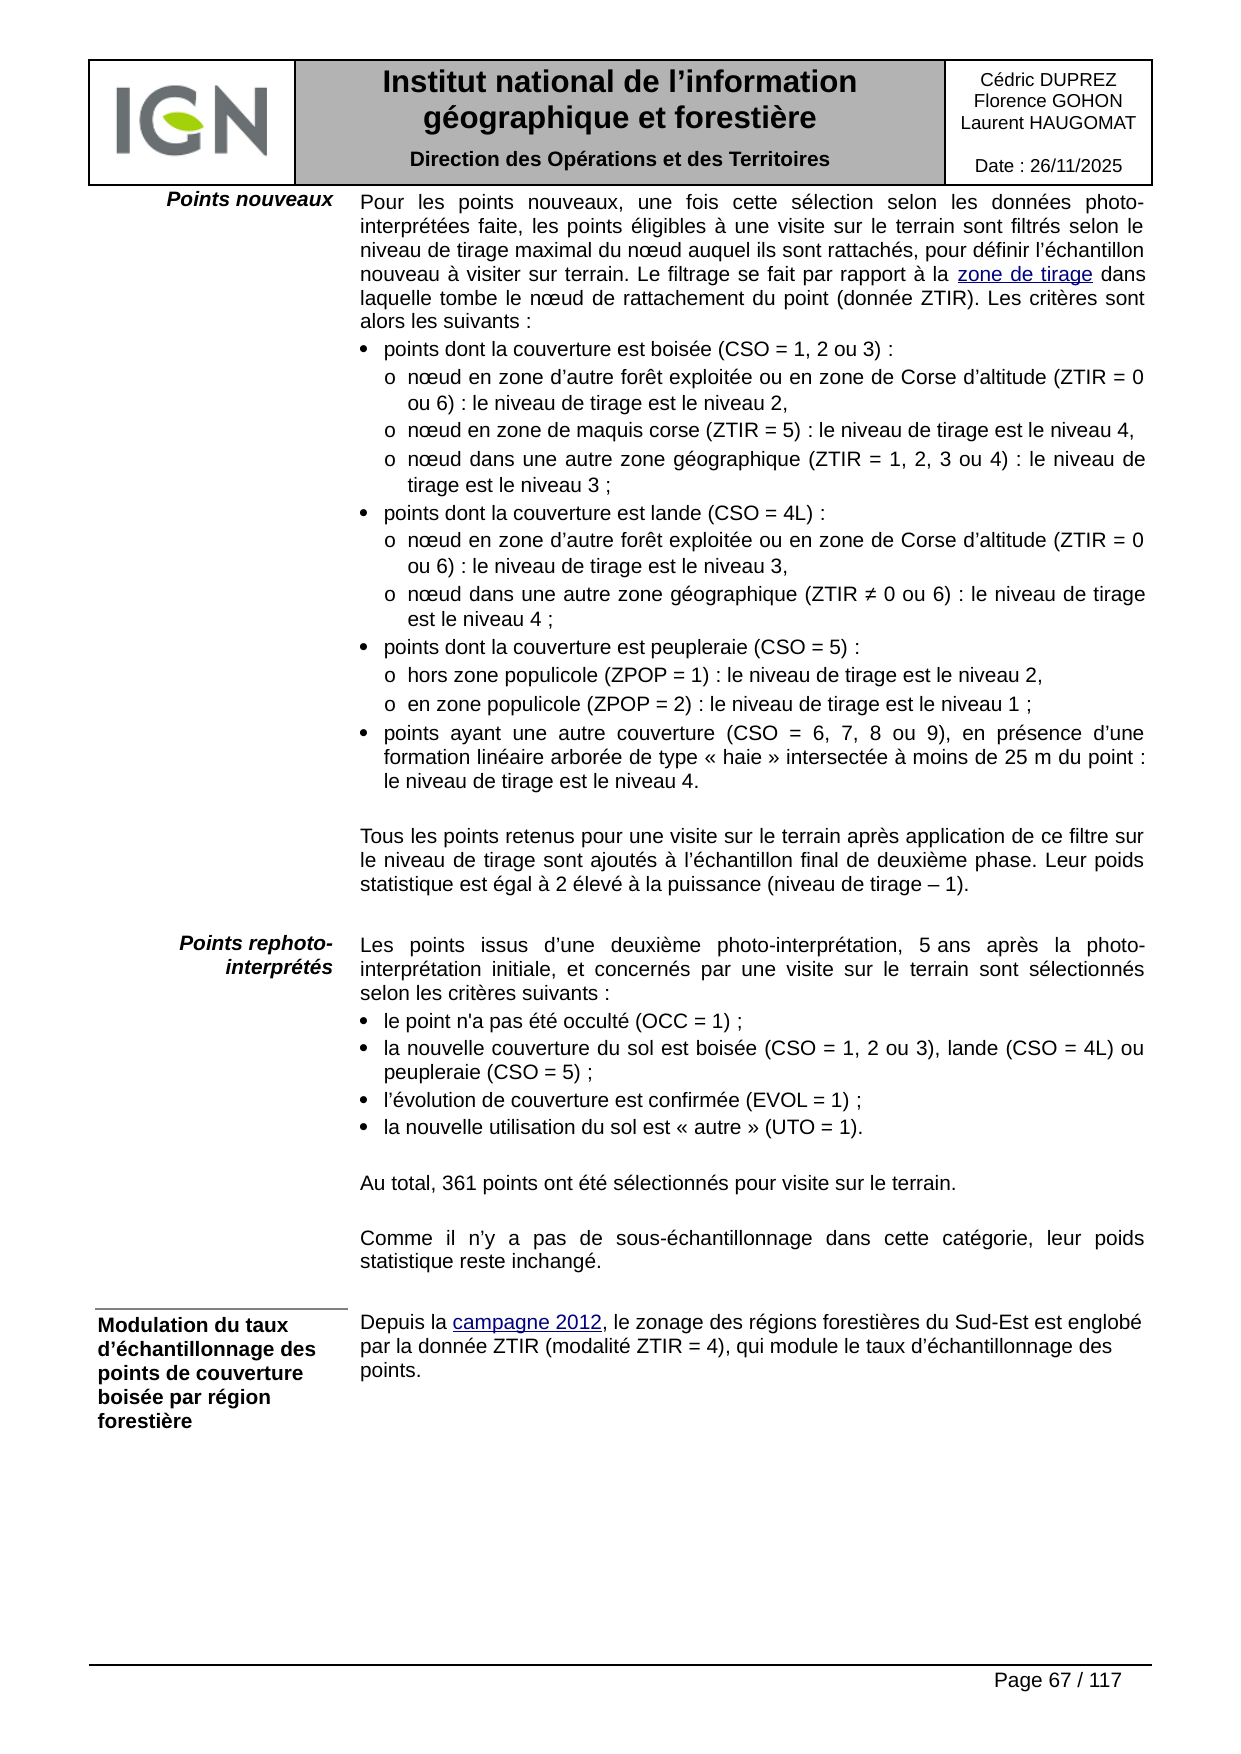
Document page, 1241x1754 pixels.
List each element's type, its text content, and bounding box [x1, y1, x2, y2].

table_cell Points nouveaux [89, 186, 354, 929]
table_cell Pour les points nouveaux, une fois cette sélection selon les données photo-interprétées faite, les points éligibles à une visite sur le terrain sont filtrés selon le niveau de tirage maximal du nœud auquel ils sont rattachés, pour définir l’échantillon nouveau à visiter sur terrain. Le filtrage se fait par rapport à la zone de tirage dans laquelle tombe le nœud de rattachement du point (donnée ZTIR). Les critères sont alors les suivants : points dont la couverture est boisée (CSO = 1, 2 ou 3) : nœud en zone d’autre forêt exploitée ou en zone de Corse d’altitude (ZTIR = 0 ou 6) : le niveau de tirage est le niveau 2, nœud en zone de maquis corse (ZTIR = 5) : le niveau de tirage est le niveau 4, nœud dans une autre zone géographique (ZTIR = 1, 2, 3 ou 4) : le niveau de tirage est le niveau 3 ; points dont la couverture est lande (CSO = 4L) : nœud en zone d’autre forêt exploitée ou en zone de Corse d’altitude (ZTIR = 0 ou 6) : le niveau de tirage est le niveau 3, nœud dans une autre zone géographique (ZTIR ≠ 0 ou 6) : le niveau de tirage est le niveau 4 ; points dont la couverture est peupleraie (CSO = 5) : hors zone populicole (ZPOP = 1) : le niveau de tirage est le niveau 2, en zone populicole (ZPOP = 2) : le niveau de tirage est le niveau 1 ; points ayant une autre couverture (CSO = 6, 7, 8 ou 9), en présence d’une formation linéaire arborée de type « haie » intersectée à moins de 25 m du point : le niveau de tirage est le niveau 4. Tous les points retenus pour une visite sur le terrain après application de ce filtre sur le niveau de tirage sont ajoutés à l’échantillon final de deuxième phase. Leur poids statistique est égal à 2 élevé à la puissance (niveau de tirage – 1). [354, 186, 1152, 929]
table_cell Modulation du taux d’échantillonnage des points de couverture boisée par région forestière [89, 1307, 354, 1441]
picture [91, 62, 293, 180]
table_cell Depuis la campagne 2012, le zonage des régions forestières du Sud-Est est englobé par la donnée ZTIR (modalité ZTIR = 4), qui module le taux d’échantillonnage des points. [354, 1307, 1152, 1441]
table_cell Les points issus d’une deuxième photo-interprétation, 5 ans après la photo-interprétation initiale, et concernés par une visite sur le terrain sont sélectionnés selon les critères suivants : le point n'a pas été occulté (OCC = 1) ; la nouvelle couverture du sol est boisée (CSO = 1, 2 ou 3), lande (CSO = 4L) ou peupleraie (CSO = 5) ; l’évolution de couverture est confirmée (EVOL = 1) ; la nouvelle utilisation du sol est « autre » (UTO = 1). Au total, 361 points ont été sélectionnés pour visite sur le terrain. Comme il n’y a pas de sous-échantillonnage dans cette catégorie, leur poids statistique reste inchangé. [354, 930, 1152, 1307]
table_cell Points rephoto-interprétés [89, 930, 354, 1307]
